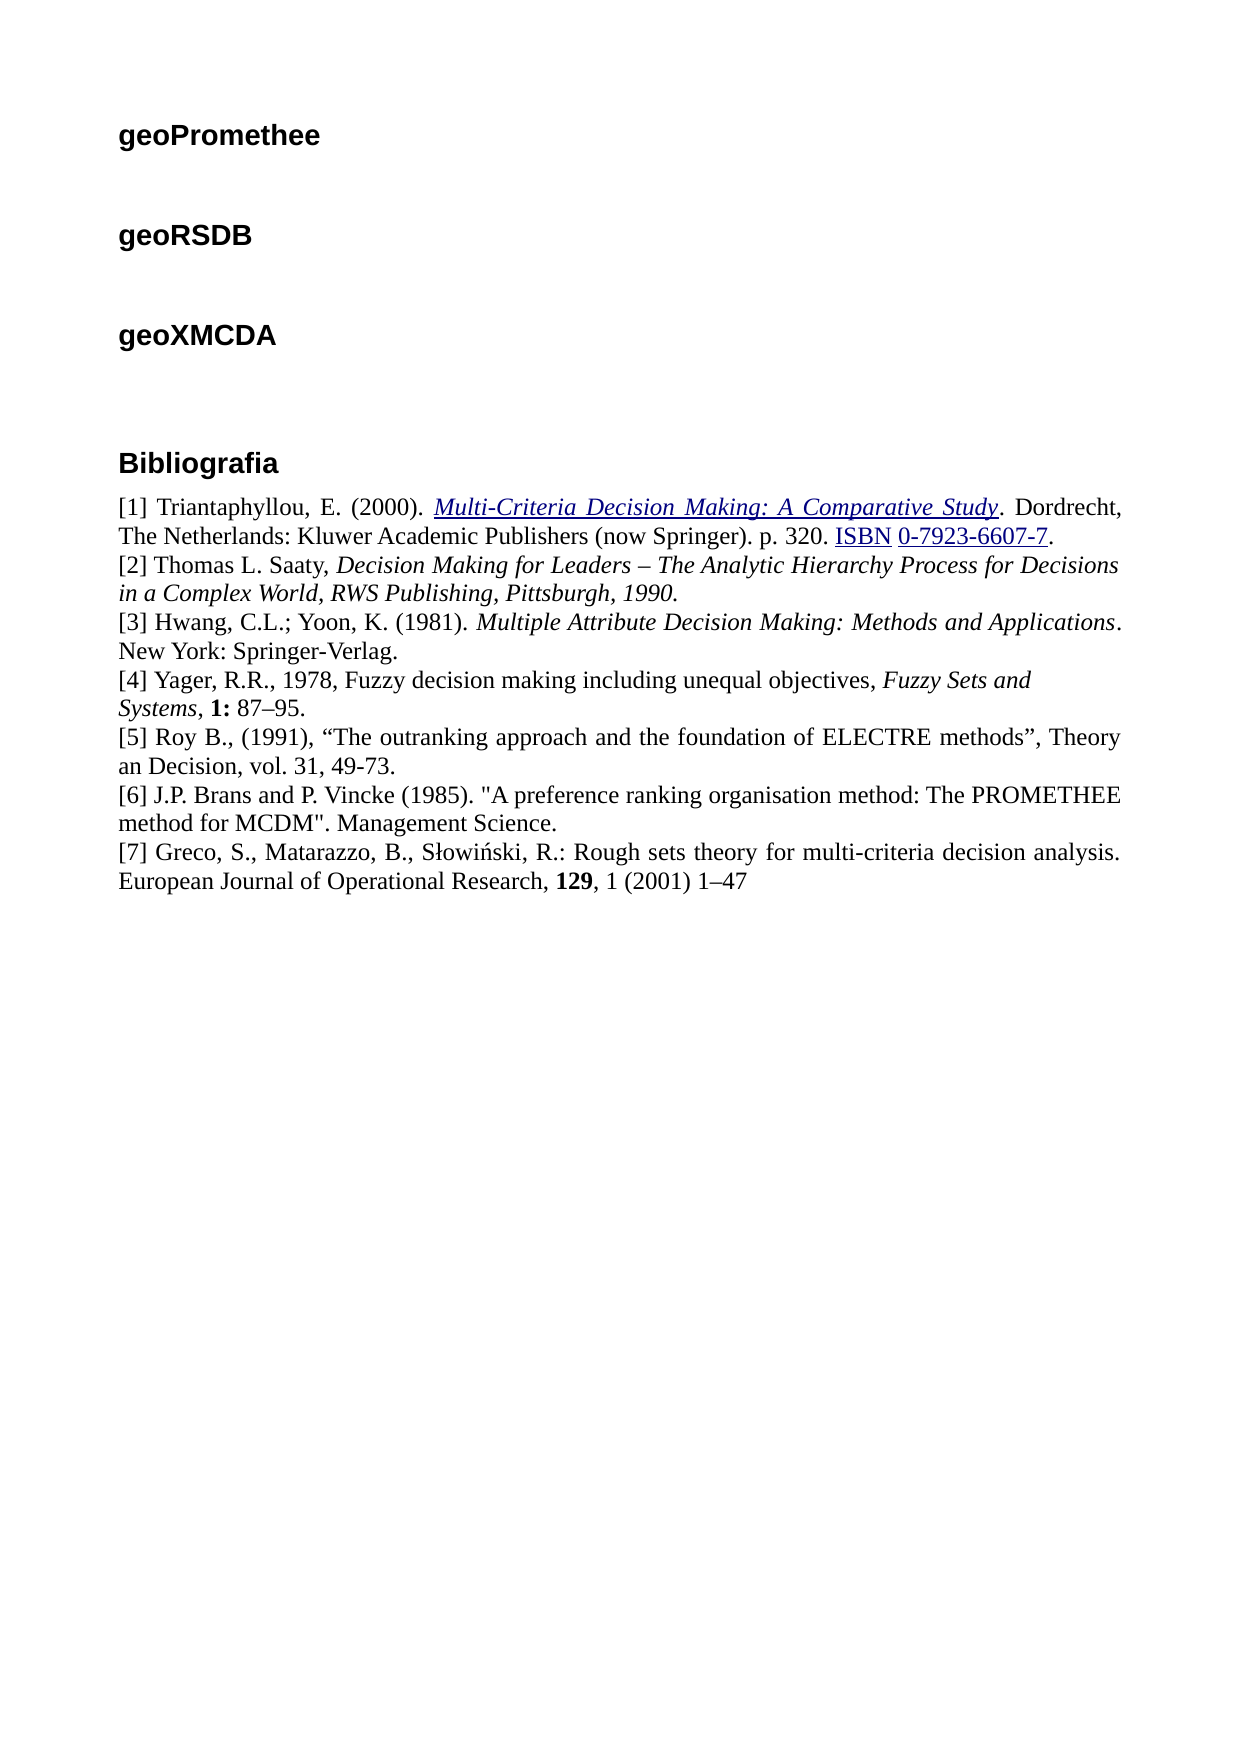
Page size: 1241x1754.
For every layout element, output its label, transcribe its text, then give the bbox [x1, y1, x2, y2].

subtitle geoXMCDA [118, 318, 1122, 351]
subtitle geoRSDB [118, 218, 1122, 251]
text [5] Roy B., (1991), “The outranking approach and the foundation of ELECTRE methods”, Theory an Decision, vol. 31, 49-73. [118, 722, 1122, 780]
text [4] Yager, R.R., 1978, Fuzzy decision making including unequal objectives, Fuzzy Sets and [118, 665, 1122, 693]
subtitle geoPromethee [118, 118, 1122, 152]
text [6] J.P. Brans and P. Vincke (1985). "A preference ranking organisation method: The PROMETHEE method for MCDM". Management Science. [118, 780, 1122, 837]
text [7] Greco, S., Matarazzo, B., Słowiński, R.: Rough sets theory for multi-criteria decision analysis. European Journal of Operational Research, 129, 1 (2001) 1–47 [118, 837, 1122, 895]
subtitle Bibliografia [118, 446, 1122, 480]
text [2] Thomas L. Saaty, Decision Making for Leaders – The Analytic Hierarchy Process for Decisions in a Complex World, RWS Publishing, Pittsburgh, 1990. [118, 550, 1122, 607]
text Systems, 1: 87–95. [118, 693, 1122, 722]
text [1] Triantaphyllou, E. (2000). Multi-Criteria Decision Making: A Comparative Study. Dordrecht, The Netherlands: Kluwer Academic Publishers (now Springer). p. 320. ISBN 0-7923-6607-7. [118, 492, 1122, 550]
text [3] Hwang, C.L.; Yoon, K. (1981). Multiple Attribute Decision Making: Methods and Applications. New York: Springer-Verlag. [118, 607, 1122, 665]
